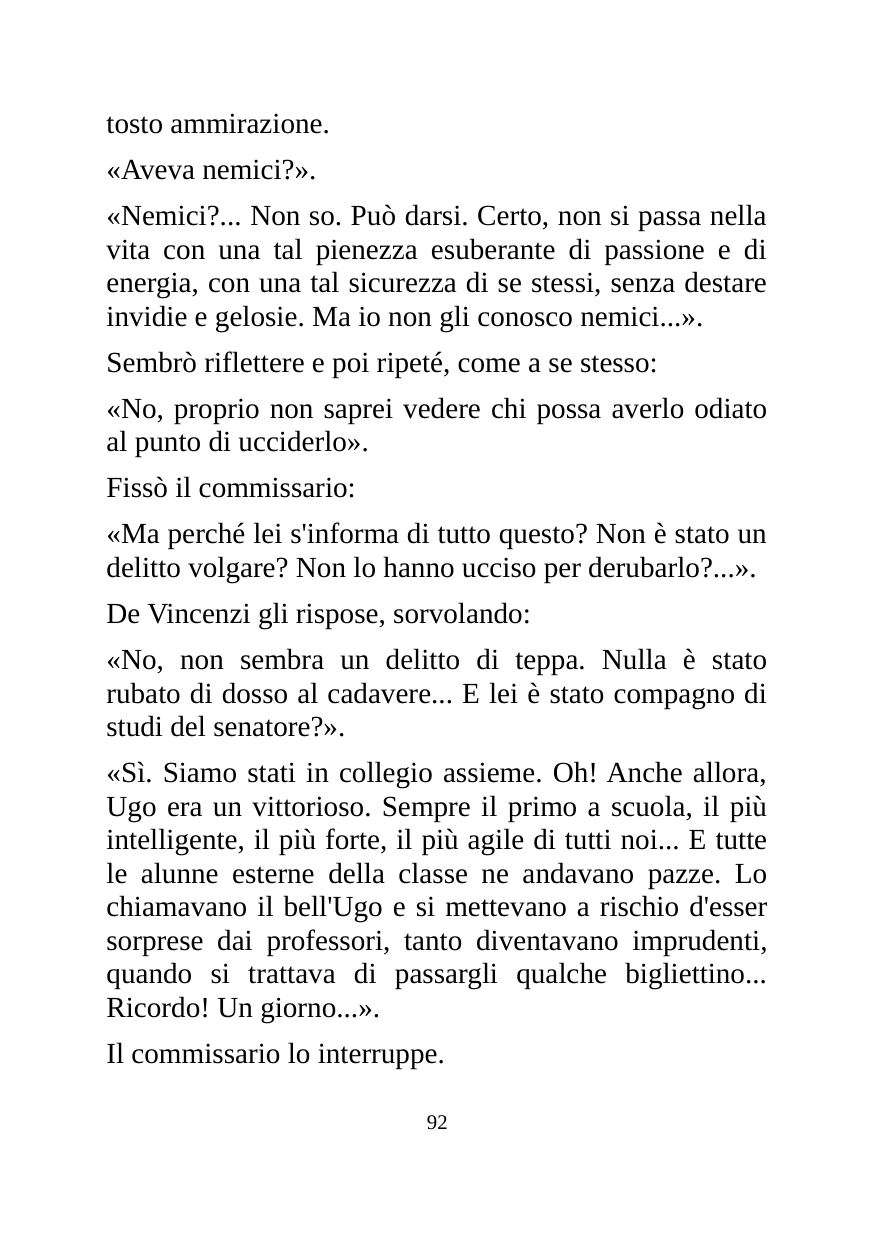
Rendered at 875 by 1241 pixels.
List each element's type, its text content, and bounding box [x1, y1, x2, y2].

text Il commissario lo interruppe. [106, 1036, 768, 1070]
text «No, non sembra un delitto di teppa. Nulla è stato rubato di dosso al cadavere... E lei è stato compagno di studi del senatore?». [106, 642, 768, 743]
text Sembrò riflettere e poi ripeté, come a se stesso: [106, 345, 768, 378]
text «No, proprio non saprei vedere chi possa averlo odiato al punto di ucciderlo». [106, 391, 768, 458]
text tosto ammirazione. [106, 106, 768, 140]
text «Sì. Siamo stati in collegio assieme. Oh! Anche allora, Ugo era un vittorioso. Sempre il primo a scuola, il più intelligente, il più forte, il più agile di tutti noi... E tutte le alunne esterne della classe ne andavano pazze. Lo chiamavano il bell'Ugo e si mettevano a rischio d'esser sorprese dai professori, tanto diventavano imprudenti, quando si trattava di passargli qualche bigliettino... Ricordo! Un giorno...». [106, 755, 768, 1024]
text Fissò il commissario: [106, 471, 768, 504]
text De Vincenzi gli rispose, sorvolando: [106, 596, 768, 630]
text «Ma perché lei s'informa di tutto questo? Non è stato un delitto volgare? Non lo hanno ucciso per derubarlo?...». [106, 517, 768, 584]
text «Nemici?... Non so. Può darsi. Certo, non si passa nella vita con una tal pienezza esuberante di passione e di energia, con una tal sicurezza di se stessi, senza destare invidie e gelosie. Ma io non gli conosco nemici...». [106, 198, 768, 332]
text «Aveva nemici?». [106, 152, 768, 186]
